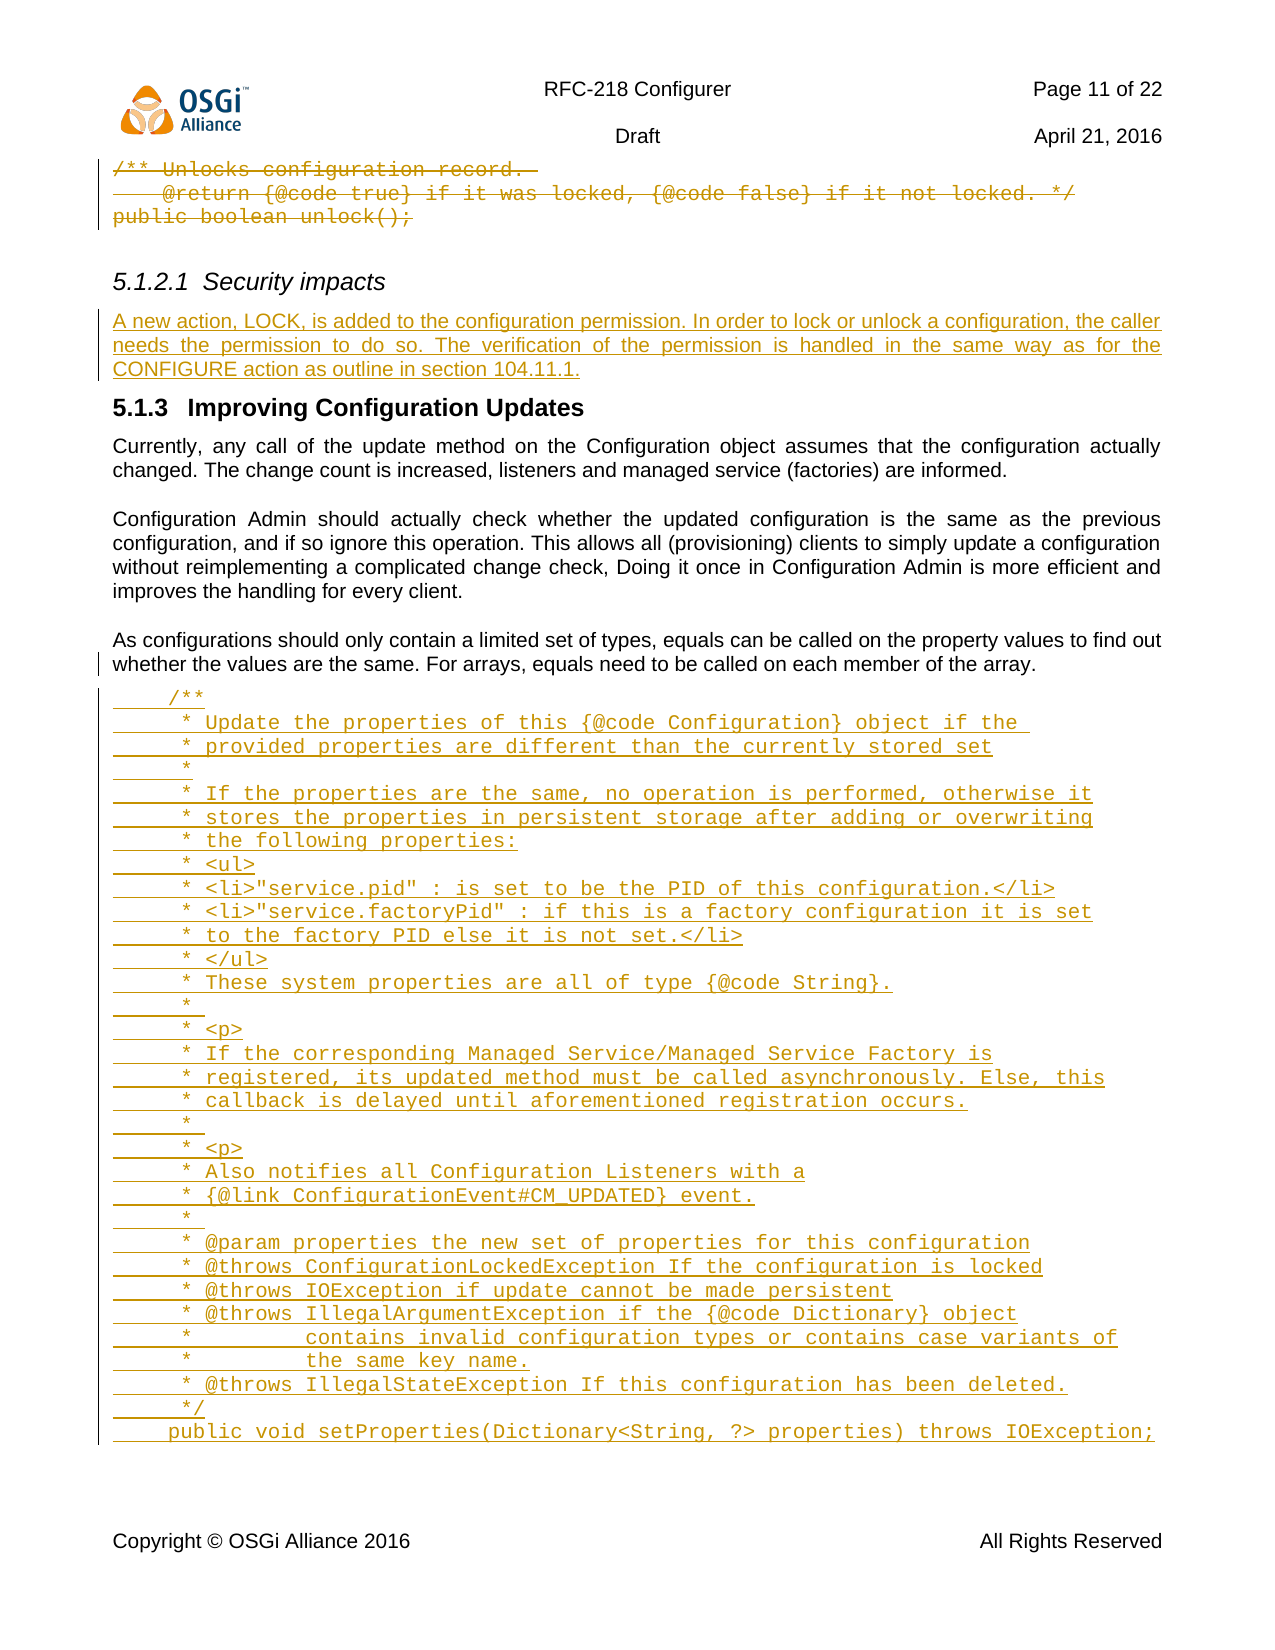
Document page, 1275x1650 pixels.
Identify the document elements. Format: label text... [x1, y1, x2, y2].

text * <ul> [112, 854, 1162, 878]
text * @throws IllegalArgumentException if the {@code Dictionary} object [112, 1303, 1162, 1327]
text * [112, 1209, 1162, 1232]
text * callback is delayed until aforementioned registration occurs. [112, 1090, 1162, 1114]
text /** [112, 688, 1162, 712]
text * <li>"service.factoryPid" : if this is a factory configuration it is set [112, 901, 1162, 925]
text * These system properties are all of type {@code String}. [112, 972, 1162, 996]
subtitle Improving Configuration Updates [112, 393, 1162, 422]
text * <p> [112, 1138, 1162, 1161]
text * Update the properties of this {@code Configuration} object if the * provided properties are different than the currently stored set * * If the properties are the same, no operation is performed, otherwise it * stores the properties in persistent storage after adding or overwriting [112, 712, 1162, 830]
text Currently, any call of the update method on the Configuration object assumes that the configuration actually changed. The change count is increased, listeners and managed service (factories) are informed. [112, 434, 1162, 482]
text * <li>"service.pid" : is set to be the PID of this configuration.</li> [112, 878, 1162, 901]
text * </ul> [112, 948, 1162, 972]
picture [113, 78, 257, 142]
text * the following properties: [112, 830, 1162, 854]
text * the same key name. [112, 1351, 1162, 1374]
text * [112, 996, 1162, 1019]
text * {@link ConfigurationEvent#CM_UPDATED} event. [112, 1185, 1162, 1209]
text * @throws IOException if update cannot be made persistent [112, 1279, 1162, 1303]
text * If the corresponding Managed Service/Managed Service Factory is [112, 1043, 1162, 1067]
text * contains invalid configuration types or contains case variants of [112, 1327, 1162, 1351]
text Configuration Admin should actually check whether the updated configuration is the same as the previous configuration, and if so ignore this operation. This allows all (provisioning) clients to simply update a configuration without reimplementing a complicated change check, Doing it once in Configuration Admin is more efficient and improves the handling for every client. [112, 507, 1162, 603]
text As configurations should only contain a limited set of types, equals can be called on the property values to find out whether the values are the same. For arrays, equals need to be called on each member of the array. [112, 628, 1162, 676]
text CONFIGURE action as outline in section 104.11.1. [112, 355, 1162, 381]
text * Also notifies all Configuration Listeners with a [112, 1161, 1162, 1185]
text * [112, 1114, 1162, 1138]
text needs the permission to do so. The verification of the permission is handled in the same way as for the [112, 331, 1162, 354]
text */ [112, 1398, 1162, 1421]
subtitle Security impacts [112, 267, 1162, 296]
text * to the factory PID else it is not set.</li> [112, 925, 1162, 948]
text * @throws IllegalStateException If this configuration has been deleted. [112, 1374, 1162, 1398]
text * registered, its updated method must be called asynchronously. Else, this [112, 1067, 1162, 1090]
text A new action, LOCK, is added to the configuration permission. In order to lock or unlock a configuration, the caller [112, 309, 1162, 330]
text public void setProperties(Dictionary<String, ?> properties) throws IOException; [112, 1421, 1162, 1445]
text * @param properties the new set of properties for this configuration * @throws ConfigurationLockedException If the configuration is locked [112, 1232, 1162, 1279]
text * <p> [112, 1019, 1162, 1043]
